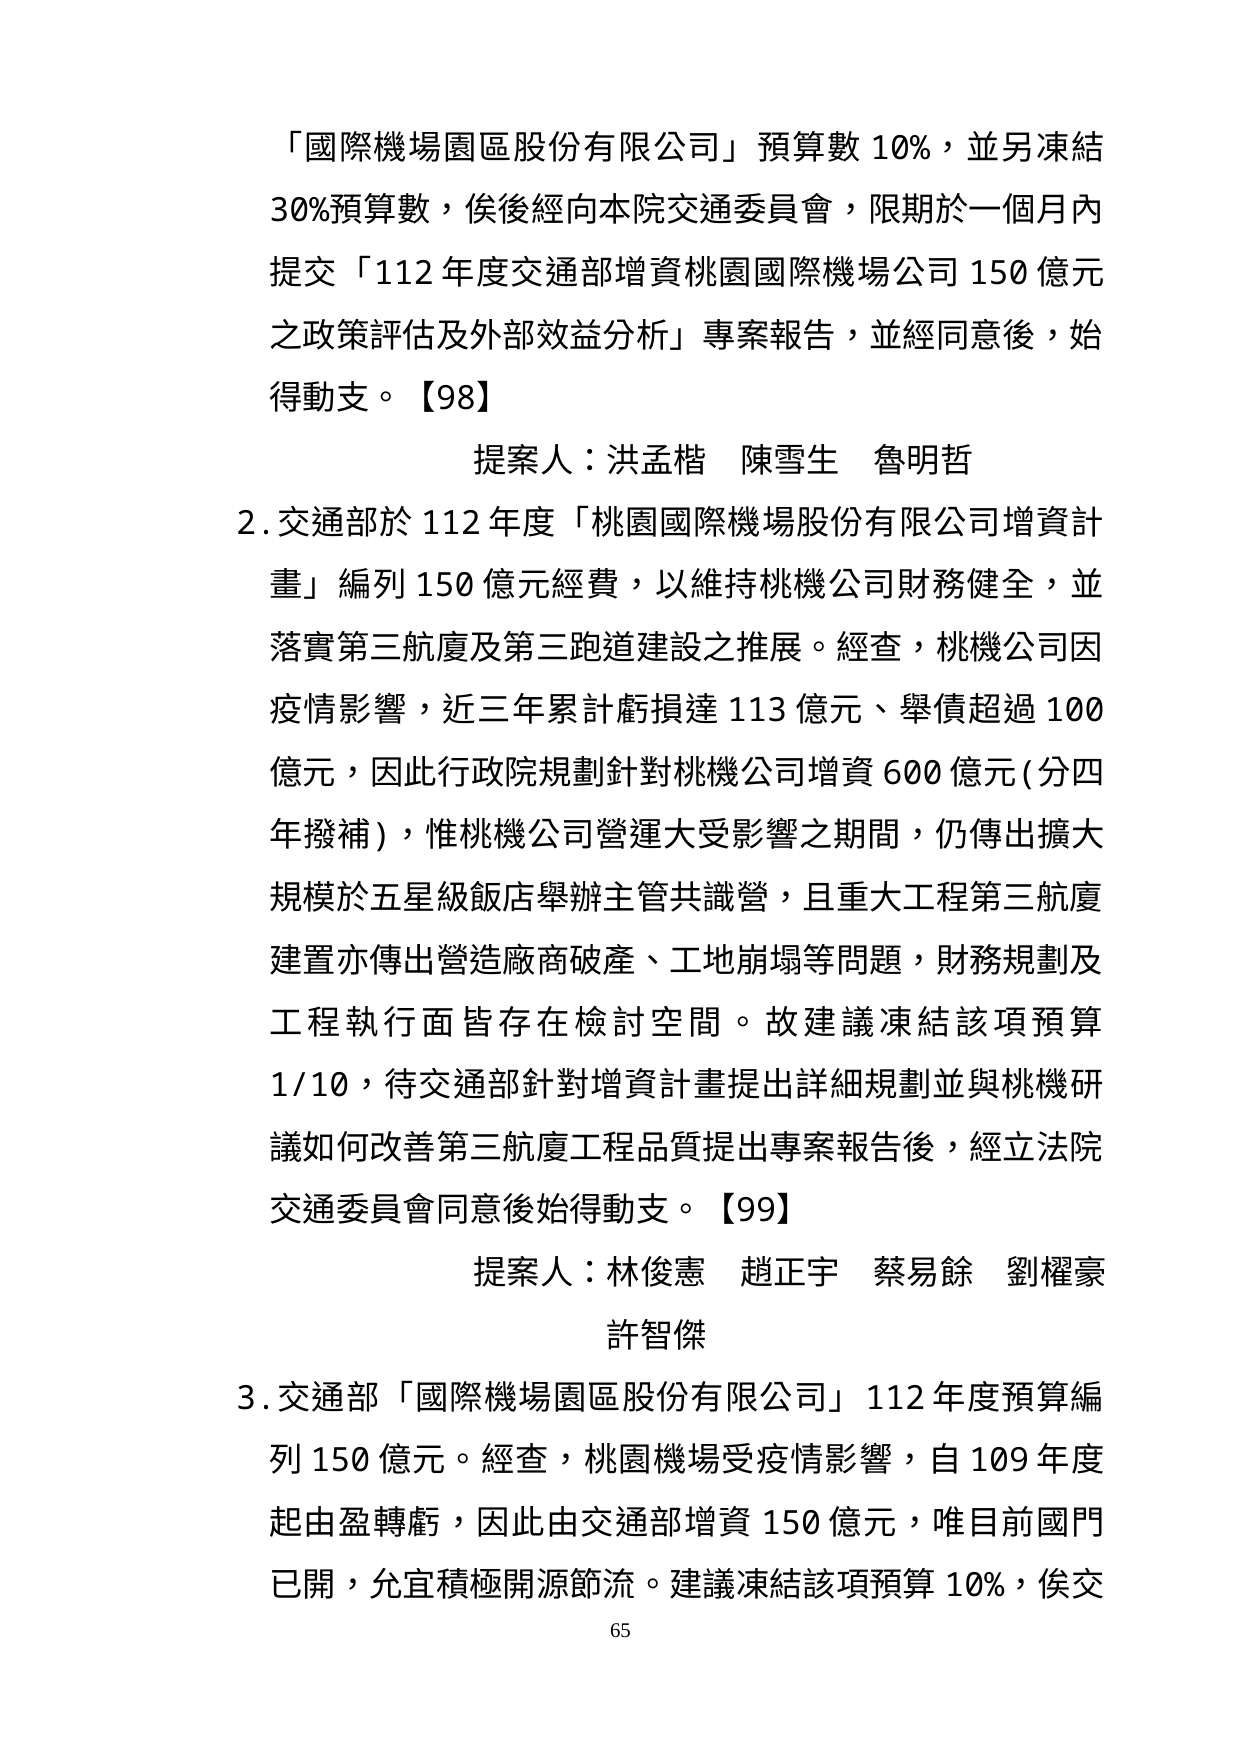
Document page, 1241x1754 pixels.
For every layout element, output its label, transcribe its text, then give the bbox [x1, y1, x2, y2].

subtitle 2.交通部於112年度「桃園國際機場股份有限公司增資計畫」編列150億元經費，以維持桃機公司財務健全，並落實第三航廈及第三跑道建設之推展。經查，桃機公司因疫情影響，近三年累計虧損達113億元、舉債超過100億元，因此行政院規劃針對桃機公司增資600億元(分四年撥補)，惟桃機公司營運大受影響之期間，仍傳出擴大規模於五星級飯店舉辦主管共識營，且重大工程第三航廈建置亦傳出營造廠商破產、工地崩塌等問題，財務規劃及工程執行面皆存在檢討空間。故建議凍結該項預算1/10，待交通部針對增資計畫提出詳細規劃並與桃機研議如何改善第三航廈工程品質提出專案報告後，經立法院交通委員會同意後始得動支。【99】 [236, 478, 1104, 1228]
subtitle 「國際機場園區股份有限公司」預算數10%，並另凍結30%預算數，俟後經向本院交通委員會，限期於一個月內提交「112年度交通部增資桃園國際機場公司150億元之政策評估及外部效益分析」專案報告，並經同意後，始得動支。【98】 [236, 103, 1104, 416]
text 提案人：洪孟楷 陳雪生 魯明哲 [473, 416, 1117, 478]
text 提案人：林俊憲 趙正宇 蔡易餘 劉櫂豪 許智傑 [473, 1228, 1117, 1353]
subtitle 3.交通部「國際機場園區股份有限公司」112年度預算編列150億元。經查，桃園機場受疫情影響，自109年度起由盈轉虧，因此由交通部增資150億元，唯目前國門已開，允宜積極開源節流。建議凍結該項預算10%，俟交 [236, 1353, 1104, 1603]
